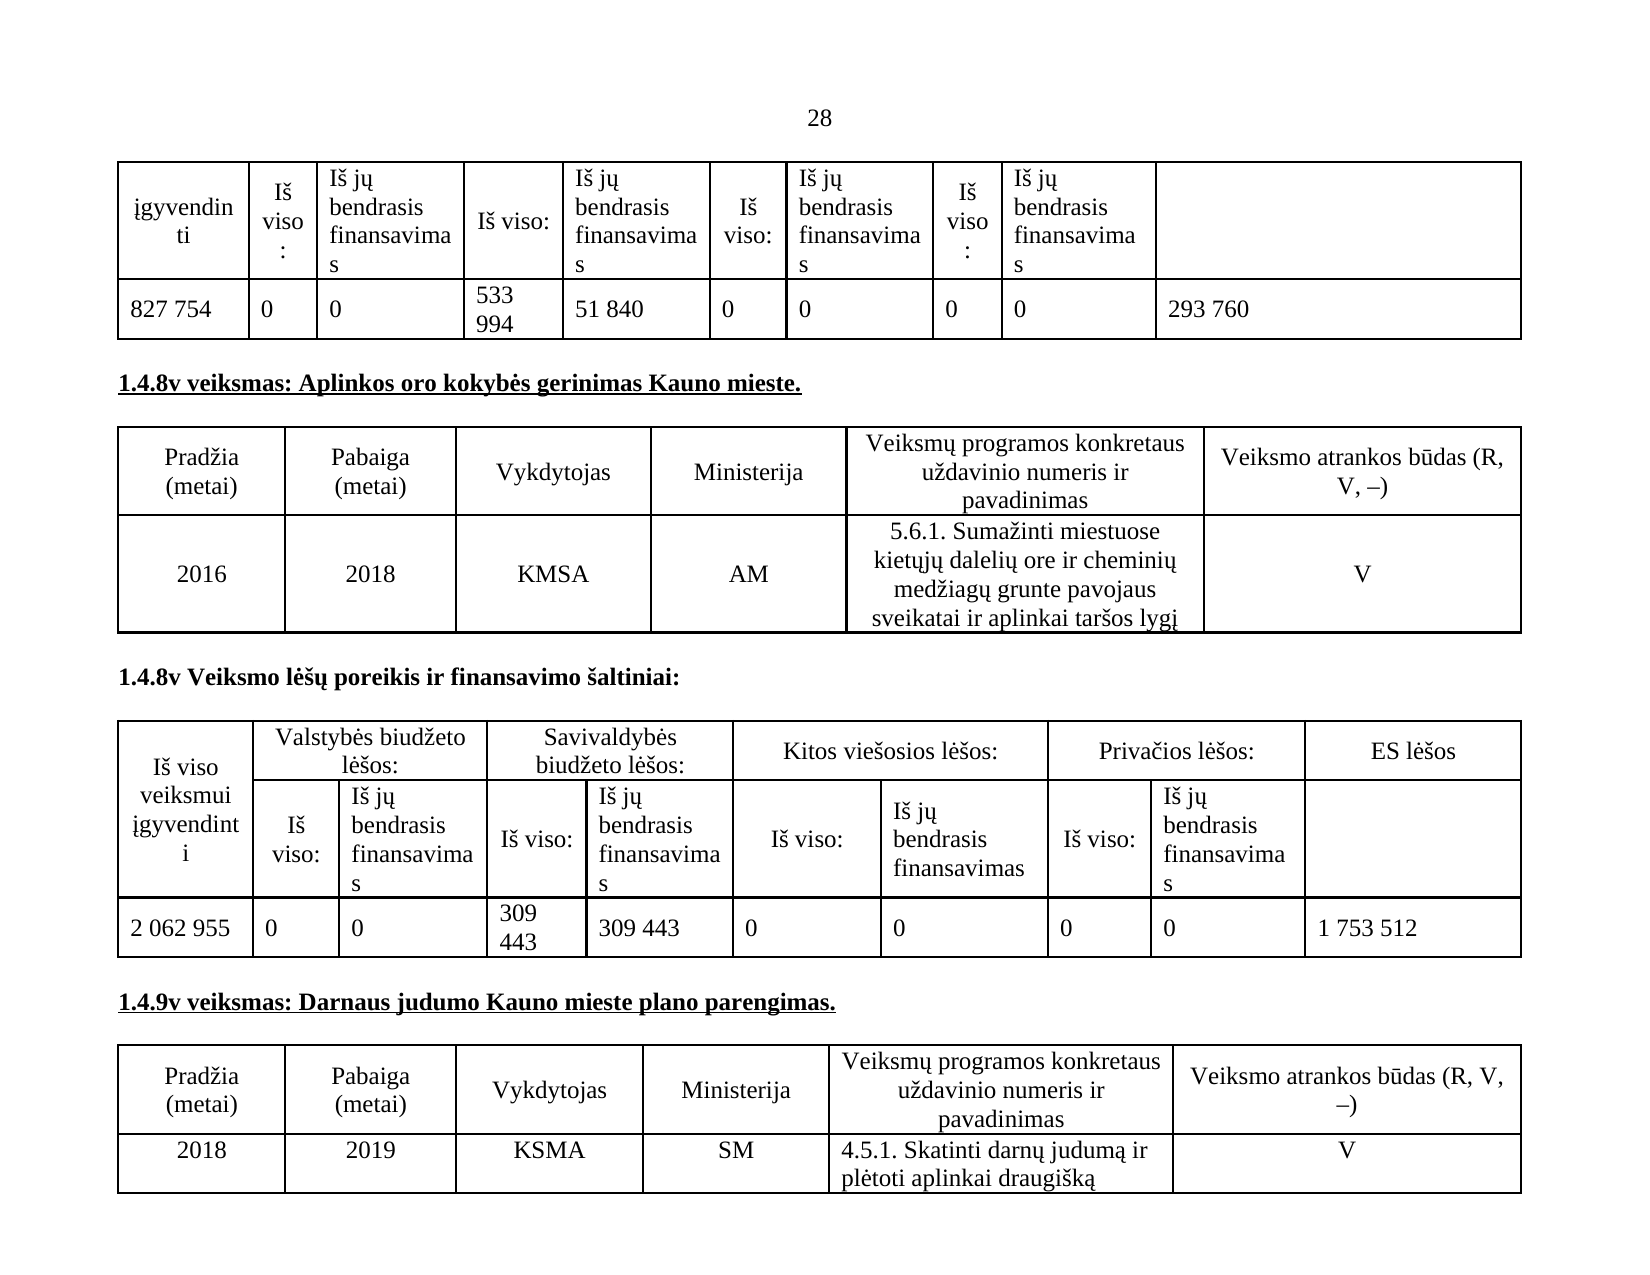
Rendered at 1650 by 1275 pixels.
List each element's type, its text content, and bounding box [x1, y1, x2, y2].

table_cell V [1174, 1135, 1520, 1192]
table_cell 309 443 [488, 899, 585, 956]
table_cell 0 [882, 899, 1047, 956]
table_cell 0 [250, 280, 316, 338]
table_header Vykdytojas [457, 1046, 642, 1133]
table_header Pradžia (metai) [119, 1046, 284, 1133]
table_cell 0 [788, 280, 932, 338]
table_header Ministerija [652, 428, 845, 514]
table_cell V [1205, 516, 1520, 631]
table_cell 51 840 [564, 280, 709, 338]
table_cell 0 [1152, 899, 1304, 956]
table_header Savivaldybės biudžeto lėšos: [488, 722, 732, 779]
table_cell 5.6.1. Sumažinti miestuose kietųjų dalelių ore ir cheminių medžiagų grunte pavojaus sveikatai ir aplinkai taršos lygį [848, 516, 1203, 631]
table_cell 1 753 512 [1306, 899, 1520, 956]
table_cell Iš viso: [934, 163, 1001, 278]
table_header ES lėšos [1306, 722, 1520, 779]
table_header Vykdytojas [457, 428, 650, 514]
text 1.4.8v Veiksmo lėšų poreikis ir finansavimo šaltiniai: [118, 662, 1521, 691]
table_cell Iš viso: [711, 163, 785, 278]
table_cell 0 [254, 899, 338, 956]
table_cell 533 994 [465, 280, 562, 338]
table_cell 309 443 [588, 899, 732, 956]
table_cell KSMA [457, 1135, 642, 1192]
table_cell 0 [1049, 899, 1150, 956]
table_header Valstybės biudžeto lėšos: [254, 722, 486, 779]
table_cell Iš jų bendrasis finansavimas [1003, 163, 1155, 278]
text 1.4.8v veiksmas: Aplinkos oro kokybės gerinimas Kauno mieste. [118, 368, 1521, 397]
table_header Pabaiga (metai) [286, 1046, 455, 1133]
table_cell 2018 [286, 516, 455, 631]
table_cell 2018 [119, 1135, 284, 1192]
table_cell Iš viso: [465, 163, 562, 278]
table_cell [1306, 781, 1520, 896]
table_cell 2016 [119, 516, 284, 631]
table_header Ministerija [644, 1046, 828, 1133]
table_cell Iš viso: [1049, 781, 1150, 896]
table_cell 0 [734, 899, 880, 956]
table_header įgyvendinti [119, 163, 248, 278]
table_cell 0 [1003, 280, 1155, 338]
table_cell 0 [711, 280, 785, 338]
table_cell AM [652, 516, 845, 631]
table_cell 827 754 [119, 280, 248, 338]
table_cell Iš jų bendrasis finansavimas [340, 781, 486, 896]
table_cell 2 062 955 [119, 899, 252, 956]
table_header Veiksmų programos konkretaus uždavinio numeris ir pavadinimas [848, 428, 1203, 514]
table_cell Iš jų bendrasis finansavimas [1152, 781, 1304, 896]
table_header Iš viso veiksmui įgyvendinti [119, 722, 252, 896]
table_cell 0 [934, 280, 1001, 338]
table_header Veiksmo atrankos būdas (R, V, –) [1174, 1046, 1520, 1133]
table_cell Iš viso: [734, 781, 880, 896]
table_cell Iš jų bendrasis finansavimas [588, 781, 732, 896]
table_cell 4.5.1. Skatinti darnų judumą ir plėtoti aplinkai draugišką [830, 1135, 1172, 1192]
table_cell 2019 [286, 1135, 455, 1192]
table_cell 0 [318, 280, 463, 338]
table_header Veiksmo atrankos būdas (R, V, –) [1205, 428, 1520, 514]
table_cell Iš jų bendrasis finansavimas [882, 781, 1047, 896]
table_cell Iš jų bendrasis finansavimas [318, 163, 463, 278]
table_header Veiksmų programos konkretaus uždavinio numeris ir pavadinimas [830, 1046, 1172, 1133]
table_cell Iš viso: [250, 163, 316, 278]
text 1.4.9v veiksmas: Darnaus judumo Kauno mieste plano parengimas. [118, 987, 1521, 1016]
table_header Pradžia (metai) [119, 428, 284, 514]
table_cell Iš viso: [254, 781, 338, 896]
table_cell 0 [340, 899, 486, 956]
table_cell SM [644, 1135, 828, 1192]
table_header Kitos viešosios lėšos: [734, 722, 1047, 779]
table_cell [1157, 163, 1520, 278]
table_cell Iš viso: [488, 781, 585, 896]
table_cell Iš jų bendrasis finansavimas [788, 163, 932, 278]
table_cell 293 760 [1157, 280, 1520, 338]
table_header Privačios lėšos: [1049, 722, 1304, 779]
table_header Pabaiga (metai) [286, 428, 455, 514]
table_cell KMSA [457, 516, 650, 631]
table_cell Iš jų bendrasis finansavimas [564, 163, 709, 278]
